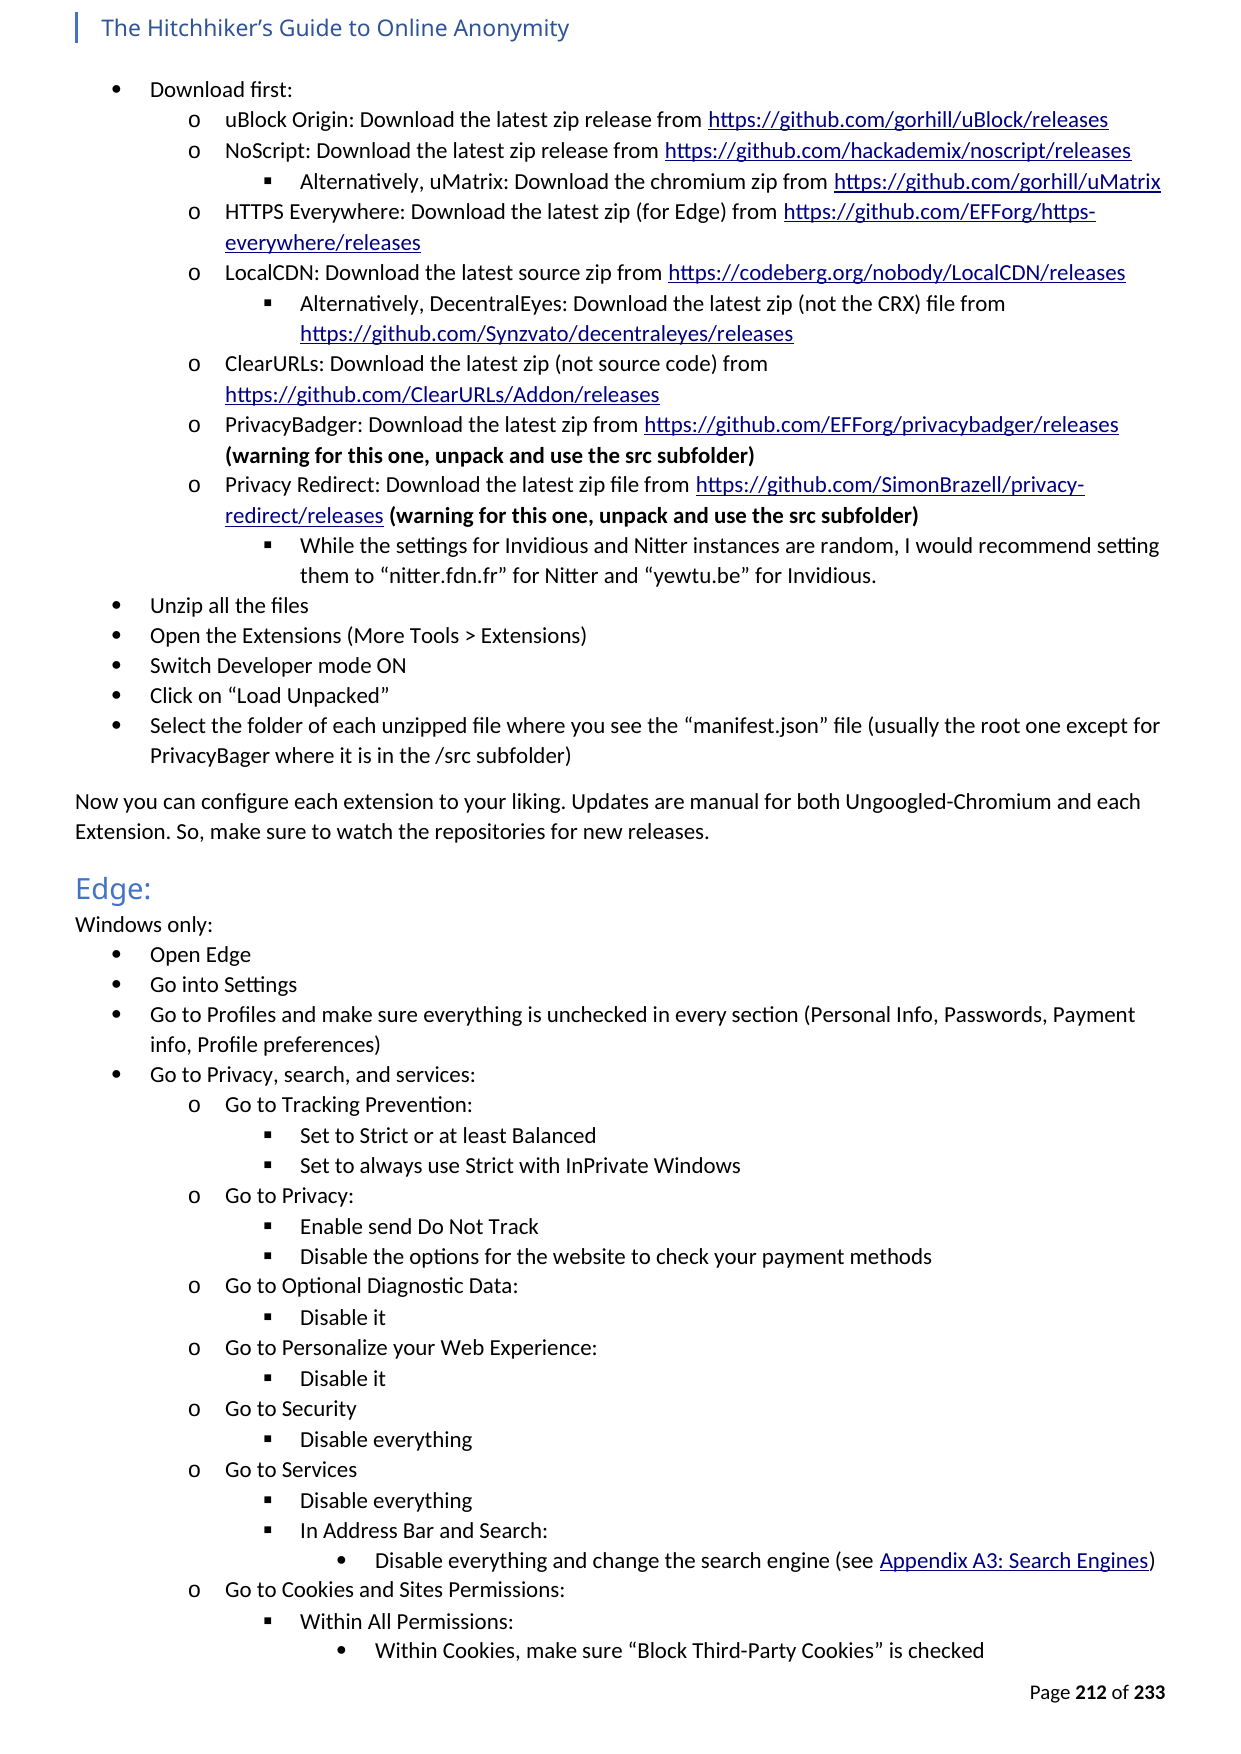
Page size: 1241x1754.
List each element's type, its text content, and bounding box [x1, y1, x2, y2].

list Go into Settings [112, 970, 1165, 998]
list Disable everything [262, 1486, 1165, 1514]
list HTTPS Everywhere: Download the latest zip (for Edge) from https://github.com/EFForg/https-everywhere/releases [187, 197, 1165, 256]
list Disable everything and change the search engine (see Appendix A3: Search Engines) [337, 1546, 1165, 1574]
list Disable it [262, 1303, 1165, 1331]
list Click on “Load Unpacked” [112, 681, 1165, 709]
list Go to Services [187, 1455, 1165, 1484]
list Select the folder of each unzipped file where you see the “manifest.json” file (usually the root one except for PrivacyBager where it is in the /src subfolder) [112, 711, 1165, 769]
list Disable everything [262, 1425, 1165, 1453]
list Switch Developer mode ON [112, 651, 1165, 679]
list uBlock Origin: Download the latest zip release from https://github.com/gorhill/uBlock/releases [187, 105, 1165, 134]
list Go to Tracking Prevention: [187, 1090, 1165, 1119]
list Within Cookies, make sure “Block Third-Party Cookies” is checked [337, 1637, 1165, 1665]
list ClearURLs: Download the latest zip (not source code) from https://github.com/ClearURLs/Addon/releases [187, 349, 1165, 408]
subtitle Edge: [75, 868, 1165, 908]
list Set to Strict or at least Balanced [262, 1121, 1165, 1149]
list Go to Security [187, 1394, 1165, 1423]
list Go to Personalize your Web Experience: [187, 1333, 1165, 1362]
list Go to Privacy, search, and services: [112, 1060, 1165, 1088]
list Disable it [262, 1364, 1165, 1392]
list LocalCDN: Download the latest source zip from https://codeberg.org/nobody/LocalCDN/releases [187, 258, 1165, 287]
list Within All Permissions: [262, 1607, 1165, 1635]
list Download first: [112, 75, 1165, 103]
list Alternatively, DecentralEyes: Download the latest zip (not the CRX) file from https://github.com/Synzvato/decentraleyes/releases [262, 289, 1165, 347]
list In Address Bar and Search: [262, 1516, 1165, 1544]
list Disable the options for the website to check your payment methods [262, 1242, 1165, 1270]
list Go to Privacy: [187, 1181, 1165, 1210]
list Go to Profiles and make sure everything is unchecked in every section (Personal Info, Passwords, Payment info, Profile preferences) [112, 1000, 1165, 1058]
text Windows only: [75, 910, 1165, 938]
list Unzip all the files [112, 591, 1165, 619]
text Now you can configure each extension to your liking. Updates are manual for both Ungoogled-Chromium and each Extension. So, make sure to watch the repositories for new releases. [75, 787, 1165, 845]
list Go to Optional Diagnostic Data: [187, 1272, 1165, 1301]
list PrivacyBadger: Download the latest zip from https://github.com/EFForg/privacybadger/releases (warning for this one, unpack and use the src subfolder) [187, 410, 1165, 469]
list Privacy Redirect: Download the latest zip file from https://github.com/SimonBrazell/privacy-redirect/releases (warning for this one, unpack and use the src subfolder) [187, 471, 1165, 530]
list Enable send Do Not Track [262, 1212, 1165, 1240]
list Set to always use Strict with InPrivate Windows [262, 1151, 1165, 1179]
list While the settings for Invidious and Nitter instances are random, I would recommend setting them to “nitter.fdn.fr” for Nitter and “yewtu.be” for Invidious. [262, 532, 1165, 589]
list Alternatively, uMatrix: Download the chromium zip from https://github.com/gorhill/uMatrix [262, 167, 1165, 195]
list NoScript: Download the latest zip release from https://github.com/hackademix/noscript/releases [187, 136, 1165, 165]
list Open the Extensions (More Tools > Extensions) [112, 621, 1165, 649]
list Go to Cookies and Sites Permissions: [187, 1576, 1165, 1605]
list Open Edge [112, 940, 1165, 968]
